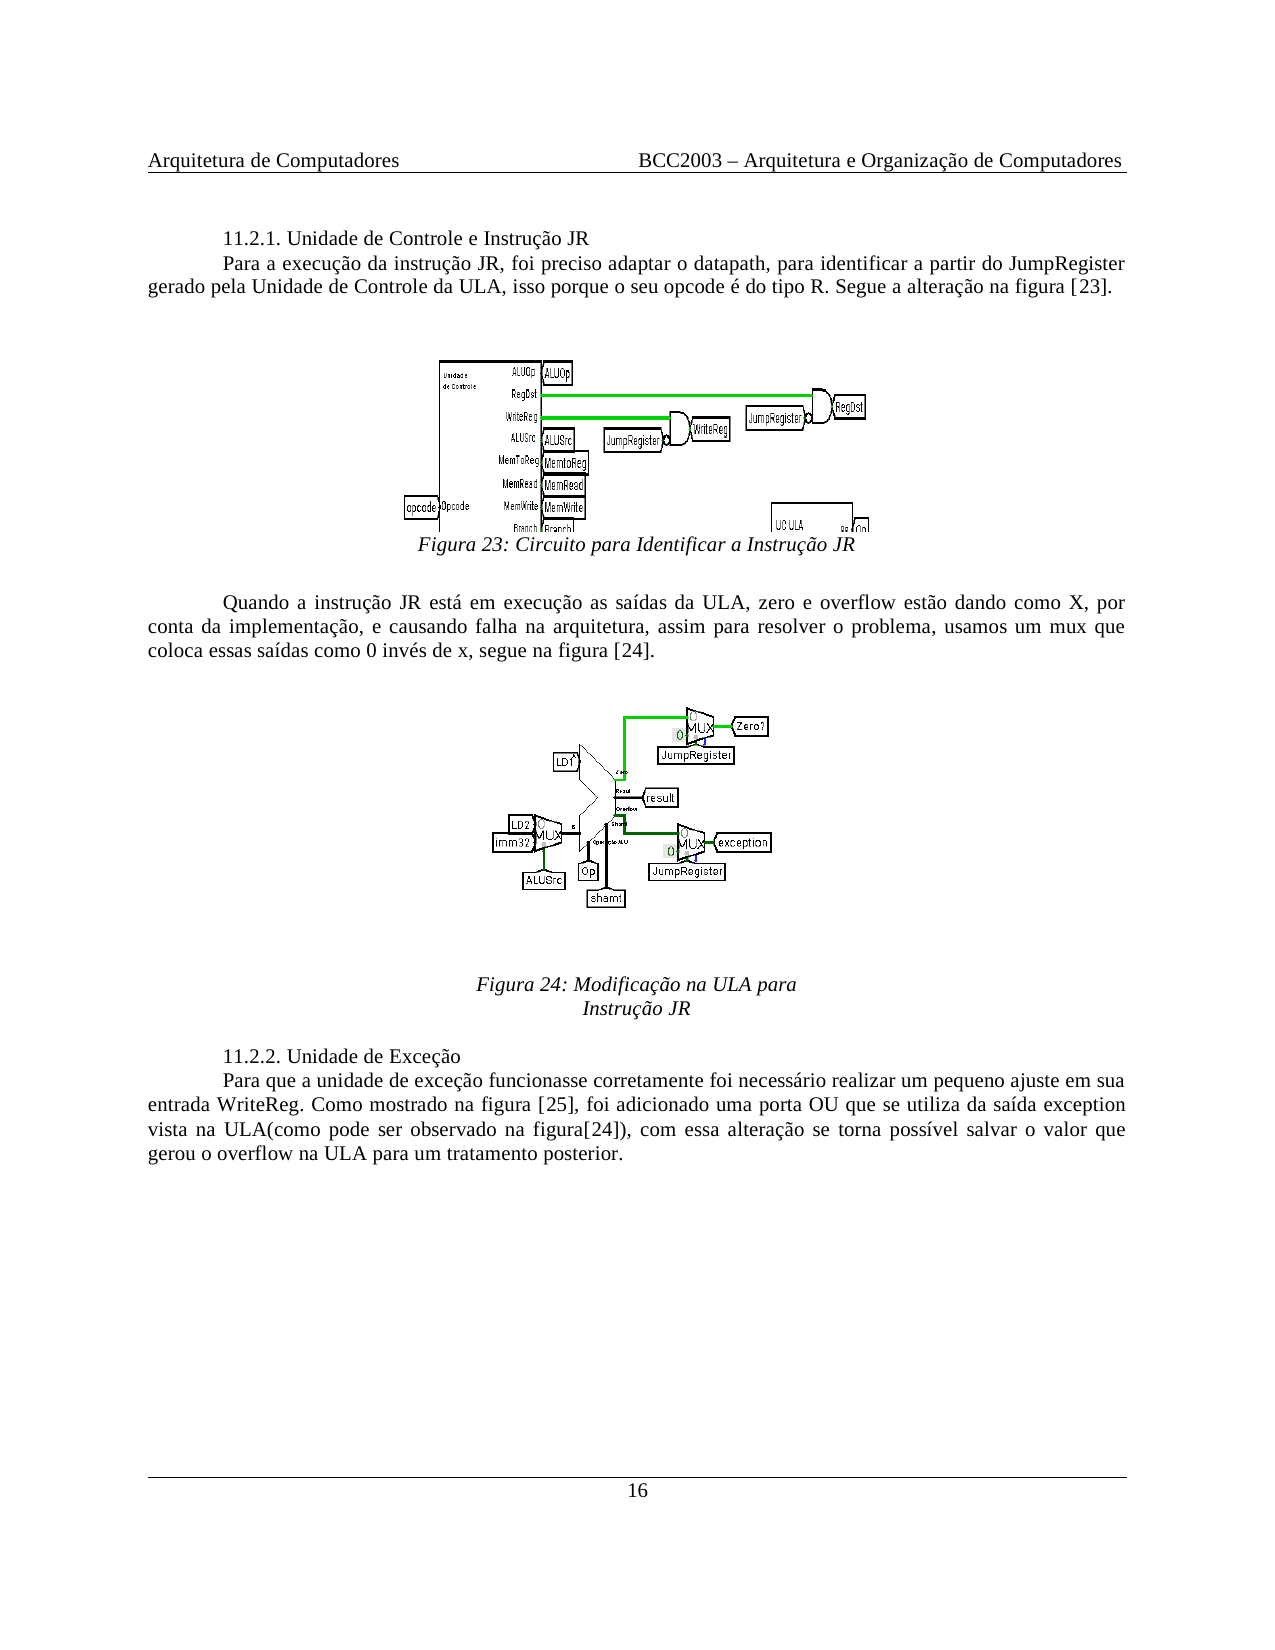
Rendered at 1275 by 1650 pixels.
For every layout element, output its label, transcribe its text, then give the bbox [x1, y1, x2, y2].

picture [394, 335, 881, 532]
text Figura 24: Modificação na ULA para Instrução JR [470, 972, 805, 1020]
text Quando a instrução JR está em execução as saídas da ULA, zero e overflow estão dando como X, por conta da implementação, e causando falha na arquitetura, assim para resolver o problema, usamos um mux que coloca essas saídas como 0 invés de x, segue na figura [24]. [148, 590, 1127, 662]
picture [469, 662, 806, 923]
text 11.2.1. Unidade de Controle e Instrução JR [148, 226, 1127, 250]
text Figura 23: Circuito para Identificar a Instrução JR [334, 532, 941, 555]
text 11.2.2. Unidade de Exceção [148, 1044, 1127, 1068]
text Para que a unidade de exceção funcionasse corretamente foi necessário realizar um pequeno ajuste em sua entrada WriteReg. Como mostrado na figura [25], foi adicionado uma porta OU que se utiliza da saída exception vista na ULA(como pode ser observado na figura[24]), com essa alteração se torna possível salvar o valor que gerou o overflow na ULA para um tratamento posterior. [148, 1068, 1127, 1164]
text Para a execução da instrução JR, foi preciso adaptar o datapath, para identificar a partir do JumpRegister gerado pela Unidade de Controle da ULA, isso porque o seu opcode é do tipo R. Segue a alteração na figura [23]. [148, 250, 1127, 298]
